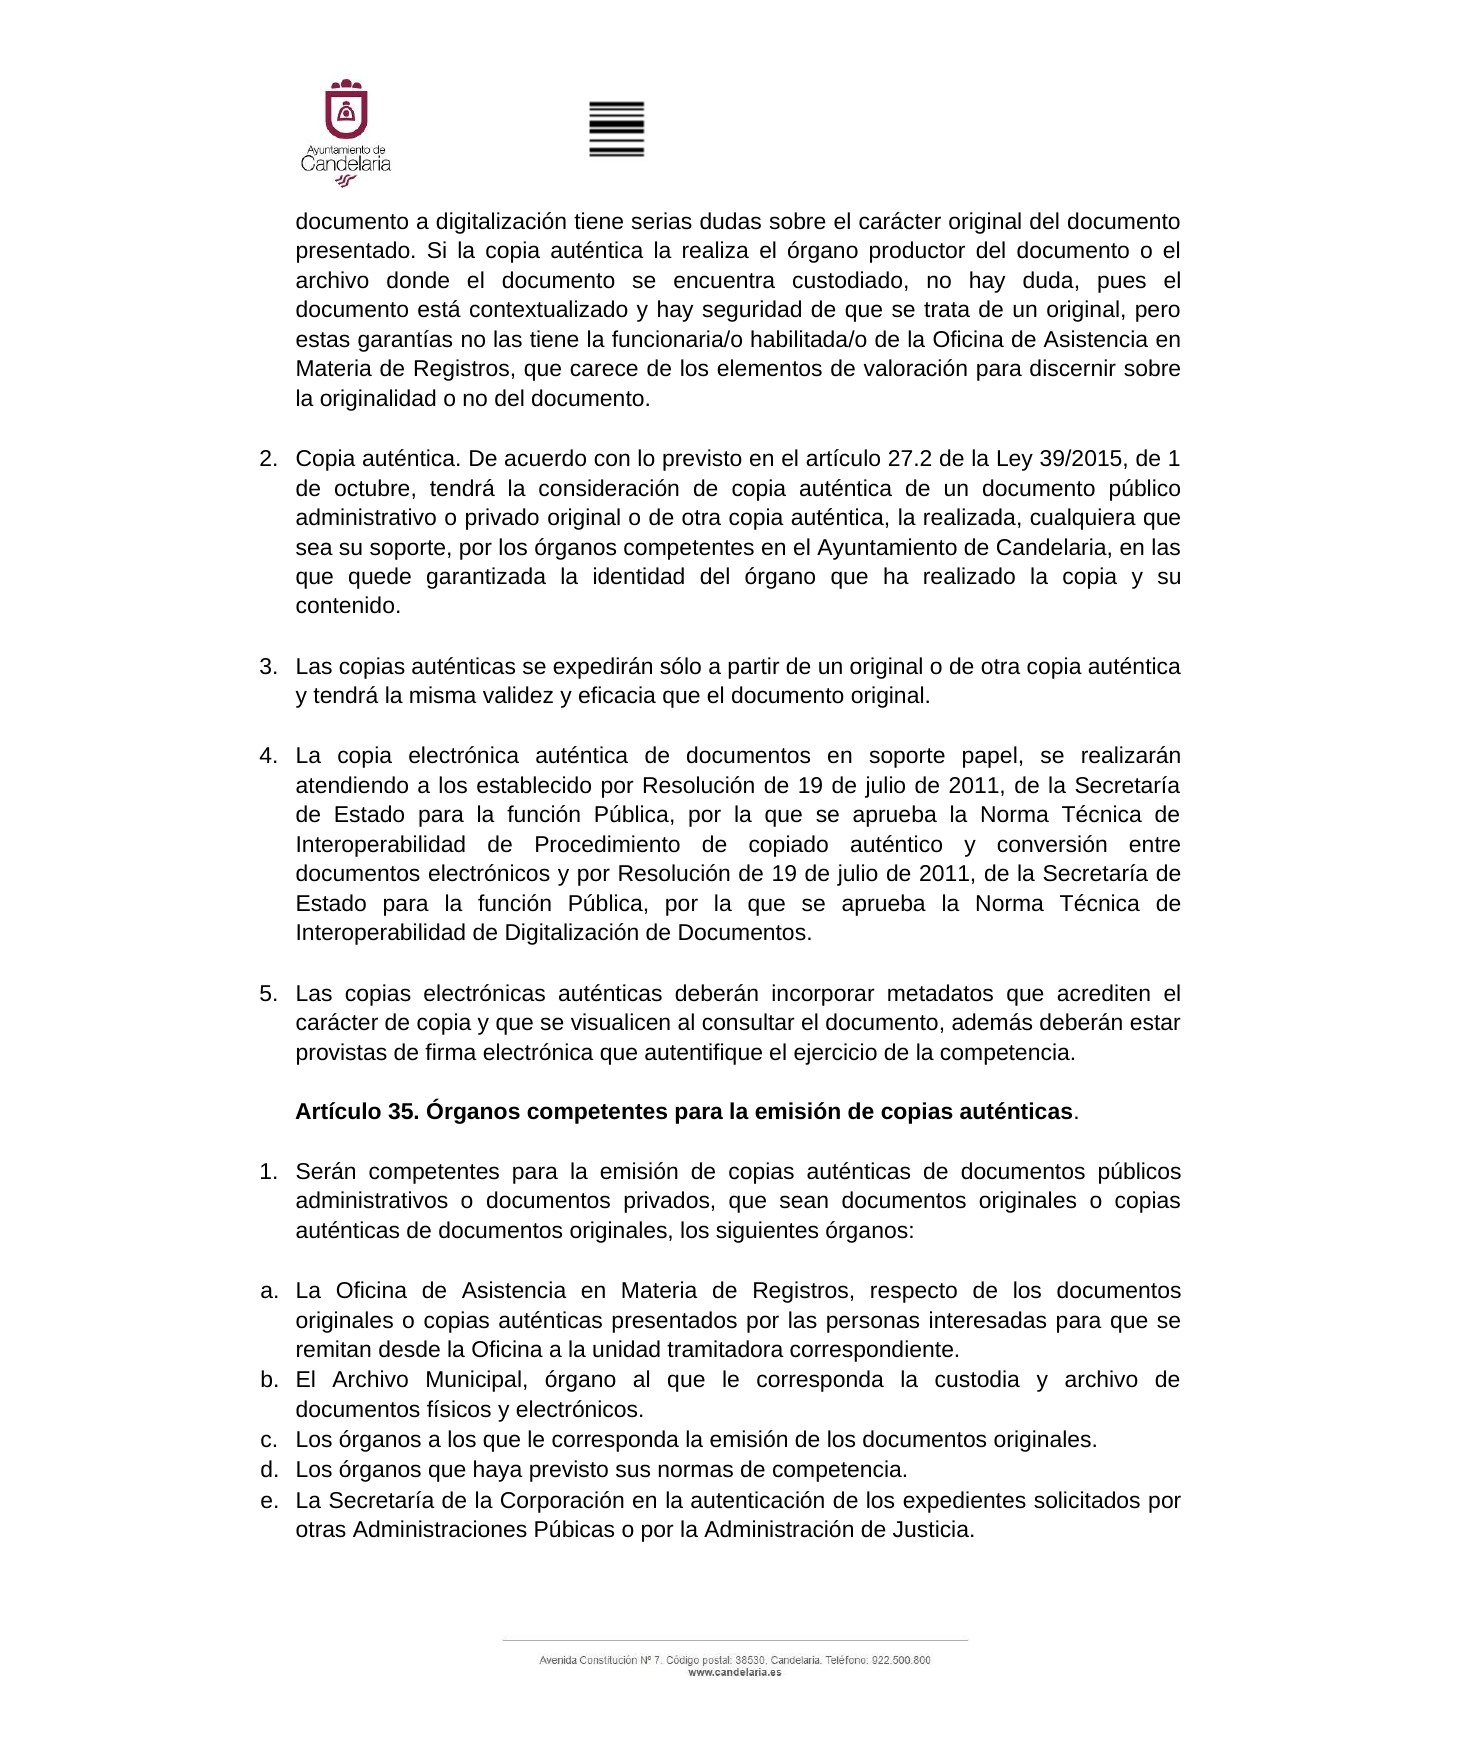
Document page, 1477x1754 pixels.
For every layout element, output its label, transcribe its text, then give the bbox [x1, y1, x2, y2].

list Copia auténtica. De acuerdo con lo previsto en el artículo 27.2 de la Ley 39/2015, de 1 de octubre, tendrá la consideración de copia auténtica de un documento público administrativo o privado original o de otra copia auténtica, la realizada, cualquiera que sea su soporte, por los órganos competentes en el Ayuntamiento de Candelaria, en las que quede garantizada la identidad del órgano que ha realizado la copia y su contenido. [259, 445, 1182, 619]
list documento a digitalización tiene serias dudas sobre el carácter original del documento presentado. Si la copia auténtica la realiza el órgano productor del documento o el archivo donde el documento se encuentra custodiado, no hay duda, pues el documento está contextualizado y hay seguridad de que se trata de un original, pero estas garantías no las tiene la funcionaria/o habilitada/o de la Oficina de Asistencia en Materia de Registros, que carece de los elementos de valoración para discernir sobre la originalidad o no del documento. [259, 208, 1182, 411]
list Los órganos que haya previsto sus normas de competencia. [260, 1456, 1182, 1483]
list Serán competentes para la emisión de copias auténticas de documentos públicos administrativos o documentos privados, que sean documentos originales o copias auténticas de documentos originales, los siguientes órganos: [259, 1158, 1182, 1243]
list La copia electrónica auténtica de documentos en soporte papel, se realizarán atendiendo a los establecido por Resolución de 19 de julio de 2011, de la Secretaría de Estado para la función Pública, por la que se aprueba la Norma Técnica de Interoperabilidad de Procedimiento de copiado auténtico y conversión entre documentos electrónicos y por Resolución de 19 de julio de 2011, de la Secretaría de Estado para la función Pública, por la que se aprueba la Norma Técnica de Interoperabilidad de Digitalización de Documentos. [259, 742, 1182, 946]
list Los órganos a los que le corresponda la emisión de los documentos originales. [260, 1426, 1182, 1452]
list El Archivo Municipal, órgano al que le corresponda la custodia y archivo de documentos físicos y electrónicos. [260, 1366, 1182, 1422]
list La Oficina de Asistencia en Materia de Registros, respecto de los documentos originales o copias auténticas presentados por las personas interesadas para que se remitan desde la Oficina a la unidad tramitadora correspondiente. [260, 1277, 1182, 1362]
list Las copias auténticas se expedirán sólo a partir de un original o de otra copia auténtica y tendrá la misma validez y eficacia que el documento original. [259, 653, 1182, 709]
list Las copias electrónicas auténticas deberán incorporar metadatos que acrediten el carácter de copia y que se visualicen al consultar el documento, además deberán estar provistas de firma electrónica que autentifique el ejercicio de la competencia. [259, 979, 1182, 1065]
list La Secretaría de la Corporación en la autenticación de los expedientes solicitados por otras Administraciones Púbicas o por la Administración de Justicia. [260, 1487, 1182, 1543]
text Artículo 35. Órganos competentes para la emisión de copias auténticas. [295, 1098, 1182, 1125]
